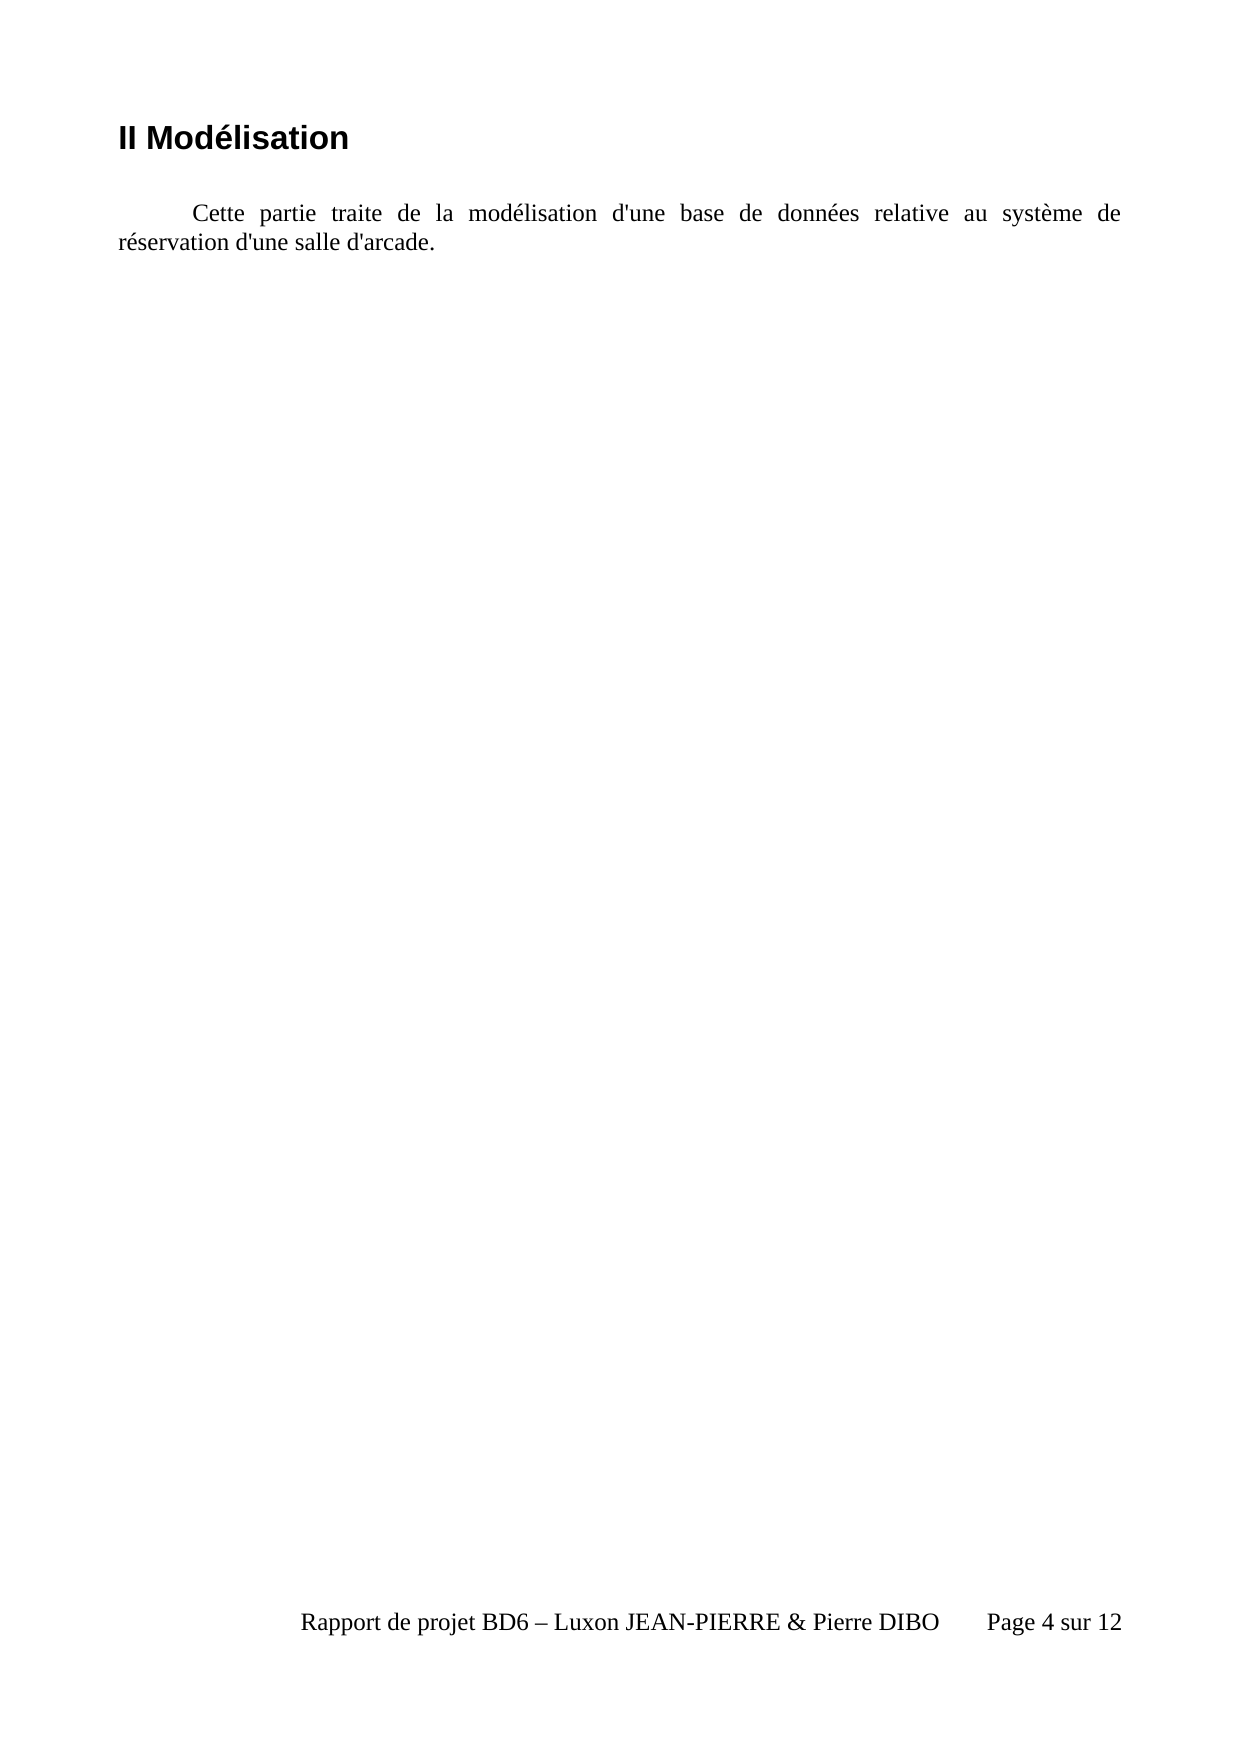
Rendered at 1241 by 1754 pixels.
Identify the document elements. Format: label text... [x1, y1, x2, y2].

subtitle II Modélisation [118, 118, 1122, 157]
text Cette partie traite de la modélisation d'une base de données relative au système de réservation d'une salle d'arcade. [118, 198, 1122, 255]
